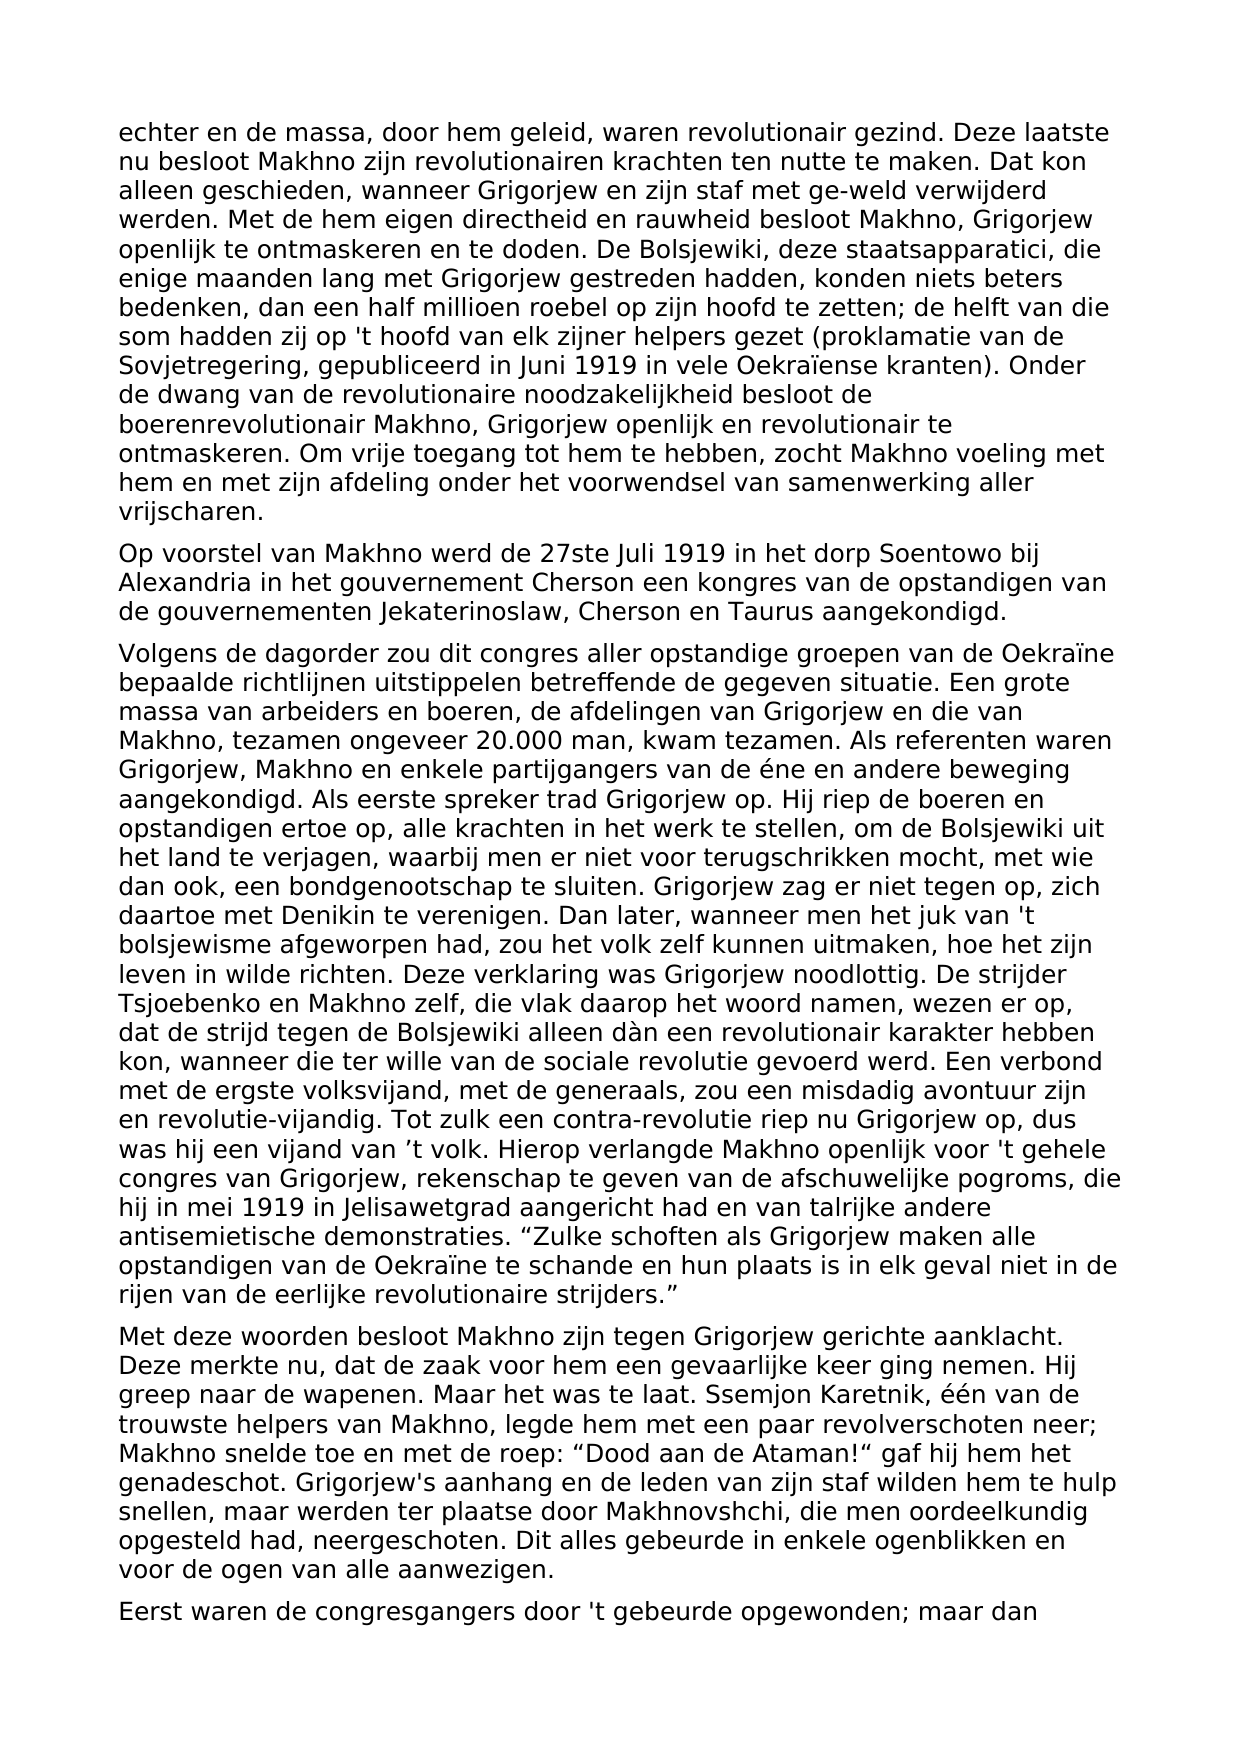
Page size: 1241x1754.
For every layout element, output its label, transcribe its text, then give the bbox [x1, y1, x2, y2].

text Op voorstel van Makhno werd de 27ste Juli 1919 in het dorp Soentowo bij Alexandria in het gouvernement Cherson een kongres van de opstandigen van de gouvernementen Jekaterinoslaw, Cherson en Taurus aangekondigd. [118, 539, 1122, 626]
text echter en de massa, door hem geleid, waren revolutionair gezind. Deze laatste nu besloot Makhno zijn revolutionairen krachten ten nutte te maken. Dat kon alleen geschieden, wanneer Grigorjew en zijn staf met ge-weld verwijderd werden. Met de hem eigen directheid en rauwheid besloot Makhno, Grigorjew openlijk te ontmaskeren en te doden. De Bolsjewiki, deze staatsapparatici, die enige maanden lang met Grigorjew gestreden hadden, konden niets beters bedenken, dan een half millioen roebel op zijn hoofd te zetten; de helft van die som hadden zij op 't hoofd van elk zijner helpers gezet (proklamatie van de Sovjetregering, gepubliceerd in Juni 1919 in vele Oekraïense kranten). Onder de dwang van de revolutionaire noodzakelijkheid besloot de boerenrevolutionair Makhno, Grigorjew openlijk en revolutionair te ontmaskeren. Om vrije toegang tot hem te hebben, zocht Makhno voeling met hem en met zijn afdeling onder het voorwendsel van samenwerking aller vrijscharen. [118, 118, 1122, 526]
text Volgens de dagorder zou dit congres aller opstandige groepen van de Oekraïne bepaalde richtlijnen uitstippelen betreffende de gegeven situatie. Een grote massa van arbeiders en boeren, de afdelingen van Grigorjew en die van Makhno, tezamen ongeveer 20.000 man, kwam tezamen. Als referenten waren Grigorjew, Makhno en enkele partijgangers van de éne en andere beweging aangekondigd. Als eerste spreker trad Grigorjew op. Hij riep de boeren en opstandigen ertoe op, alle krachten in het werk te stellen, om de Bolsjewiki uit het land te verjagen, waarbij men er niet voor terugschrikken mocht, met wie dan ook, een bondgenootschap te sluiten. Grigorjew zag er niet tegen op, zich daartoe met Denikin te verenigen. Dan later, wanneer men het juk van 't bolsjewisme afgeworpen had, zou het volk zelf kunnen uitmaken, hoe het zijn leven in wilde richten. Deze verklaring was Grigorjew noodlottig. De strijder Tsjoebenko en Makhno zelf, die vlak daarop het woord namen, wezen er op, dat de strijd tegen de Bolsjewiki alleen dàn een revolutionair karakter hebben kon, wanneer die ter wille van de sociale revolutie gevoerd werd. Een verbond met de ergste volksvijand, met de generaals, zou een misdadig avontuur zijn en revolutie-vijandig. Tot zulk een contra-revolutie riep nu Grigorjew op, dus was hij een vijand van ’t volk. Hierop verlangde Makhno openlijk voor 't gehele congres van Grigorjew, rekenschap te geven van de afschuwelijke pogroms, die hij in mei 1919 in Jelisawetgrad aangericht had en van talrijke andere antisemietische demonstraties. “Zulke schoften als Grigorjew maken alle opstandigen van de Oekraïne te schande en hun plaats is in elk geval niet in de rijen van de eerlijke revolutionaire strijders.” [118, 639, 1122, 1310]
text Met deze woorden besloot Makhno zijn tegen Grigorjew gerichte aanklacht. Deze merkte nu, dat de zaak voor hem een gevaarlijke keer ging nemen. Hij greep naar de wapenen. Maar het was te laat. Ssemjon Karetnik, één van de trouwste helpers van Makhno, legde hem met een paar revolverschoten neer; Makhno snelde toe en met de roep: “Dood aan de Ataman!“ gaf hij hem het genadeschot. Grigorjew's aanhang en de leden van zijn staf wilden hem te hulp snellen, maar werden ter plaatse door Makhnovshchi, die men oordeelkundig opgesteld had, neergeschoten. Dit alles gebeurde in enkele ogenblikken en voor de ogen van alle aanwezigen. [118, 1322, 1122, 1585]
text Eerst waren de congresgangers door 't gebeurde opgewonden; maar dan [118, 1597, 1122, 1626]
